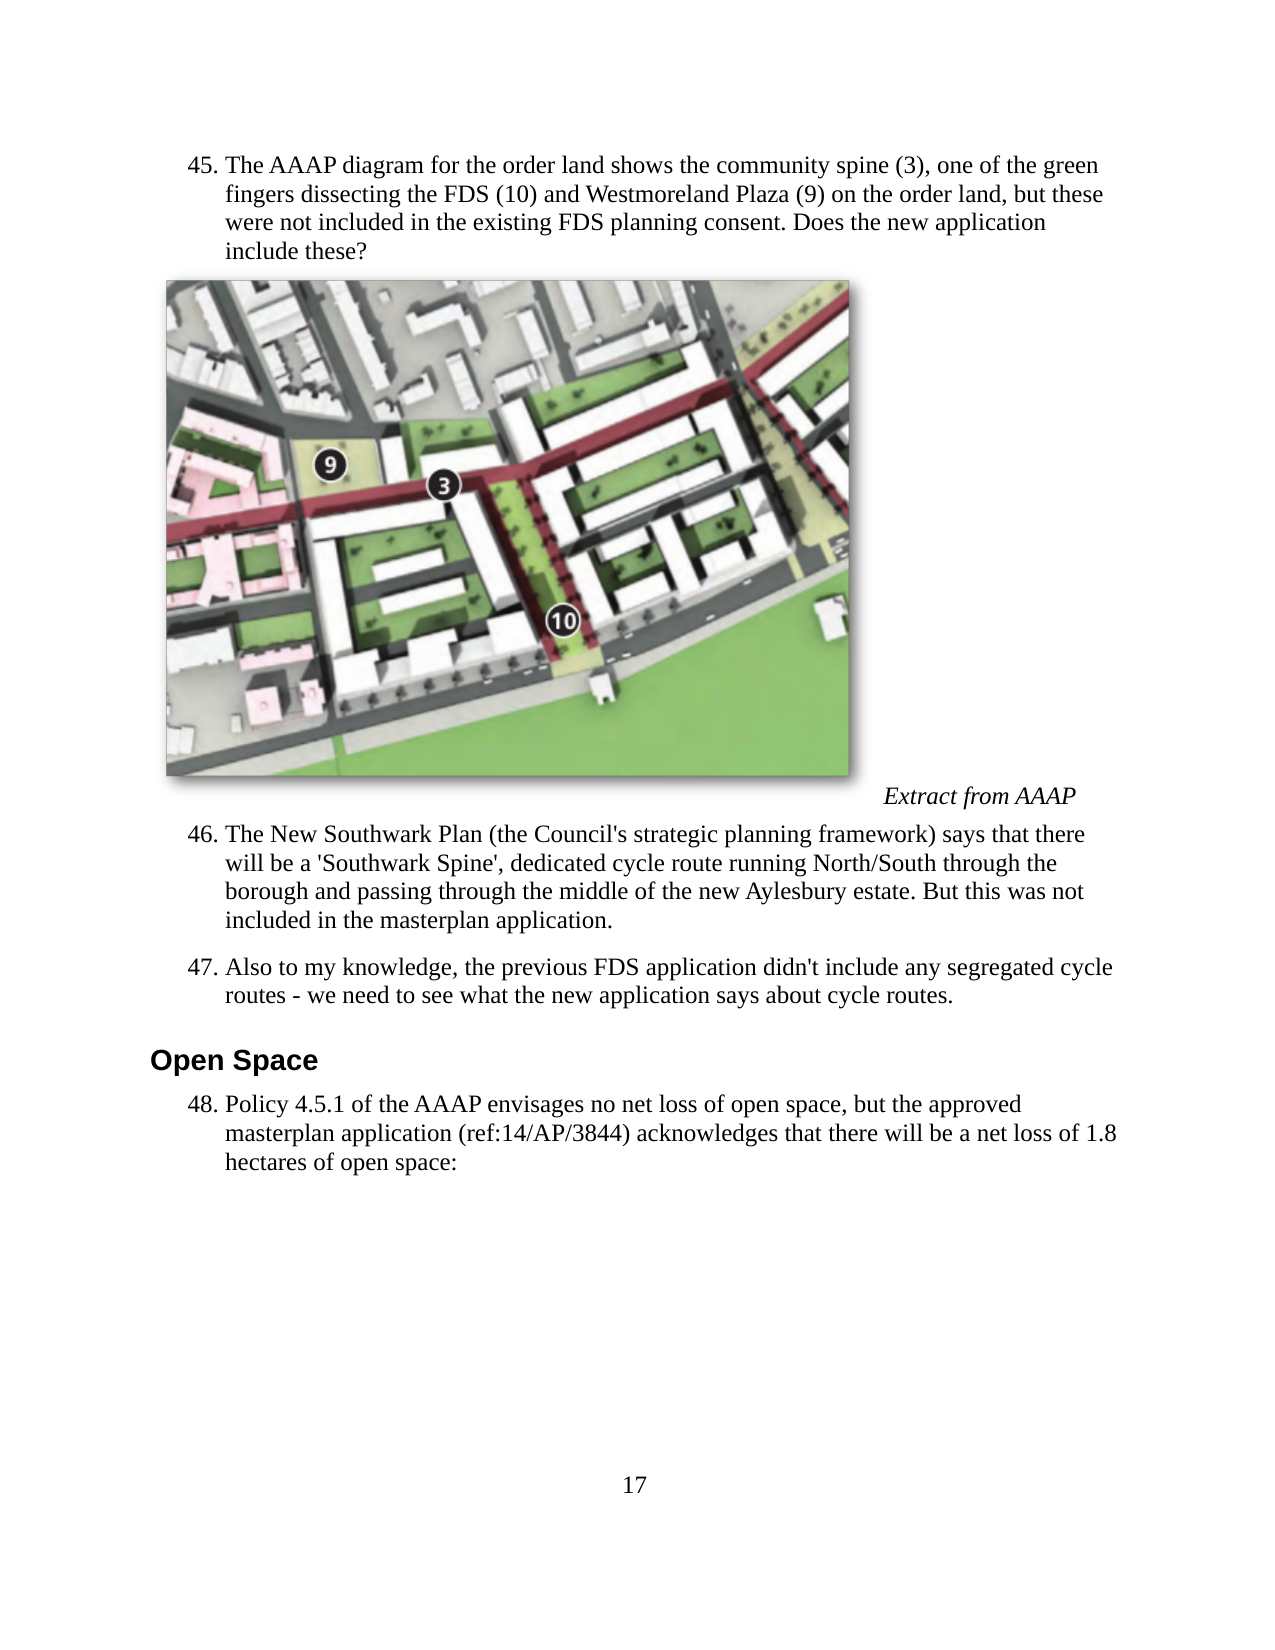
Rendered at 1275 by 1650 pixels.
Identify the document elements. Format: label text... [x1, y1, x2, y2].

picture [150, 265, 878, 805]
text Extract from AAAP [150, 265, 1125, 810]
list Also to my knowledge, the previous FDS application didn't include any segregated cycle routes - we need to see what the new application says about cycle routes. [187, 952, 1125, 1009]
list Policy 4.5.1 of the AAAP envisages no net loss of open space, but the approved masterplan application (ref:14/AP/3844) acknowledges that there will be a net loss of 1.8 hectares of open space: [187, 1089, 1125, 1176]
subtitle Open Space [150, 1043, 1125, 1077]
list The New Southwark Plan (the Council's strategic planning framework) says that there will be a 'Southwark Spine', dedicated cycle route running North/South through the borough and passing through the middle of the new Aylesbury estate. But this was not included in the masterplan application. [187, 819, 1125, 934]
list The AAAP diagram for the order land shows the community spine (3), one of the green fingers dissecting the FDS (10) and Westmoreland Plaza (9) on the order land, but these were not included in the existing FDS planning consent. Does the new application include these? [187, 150, 1125, 265]
